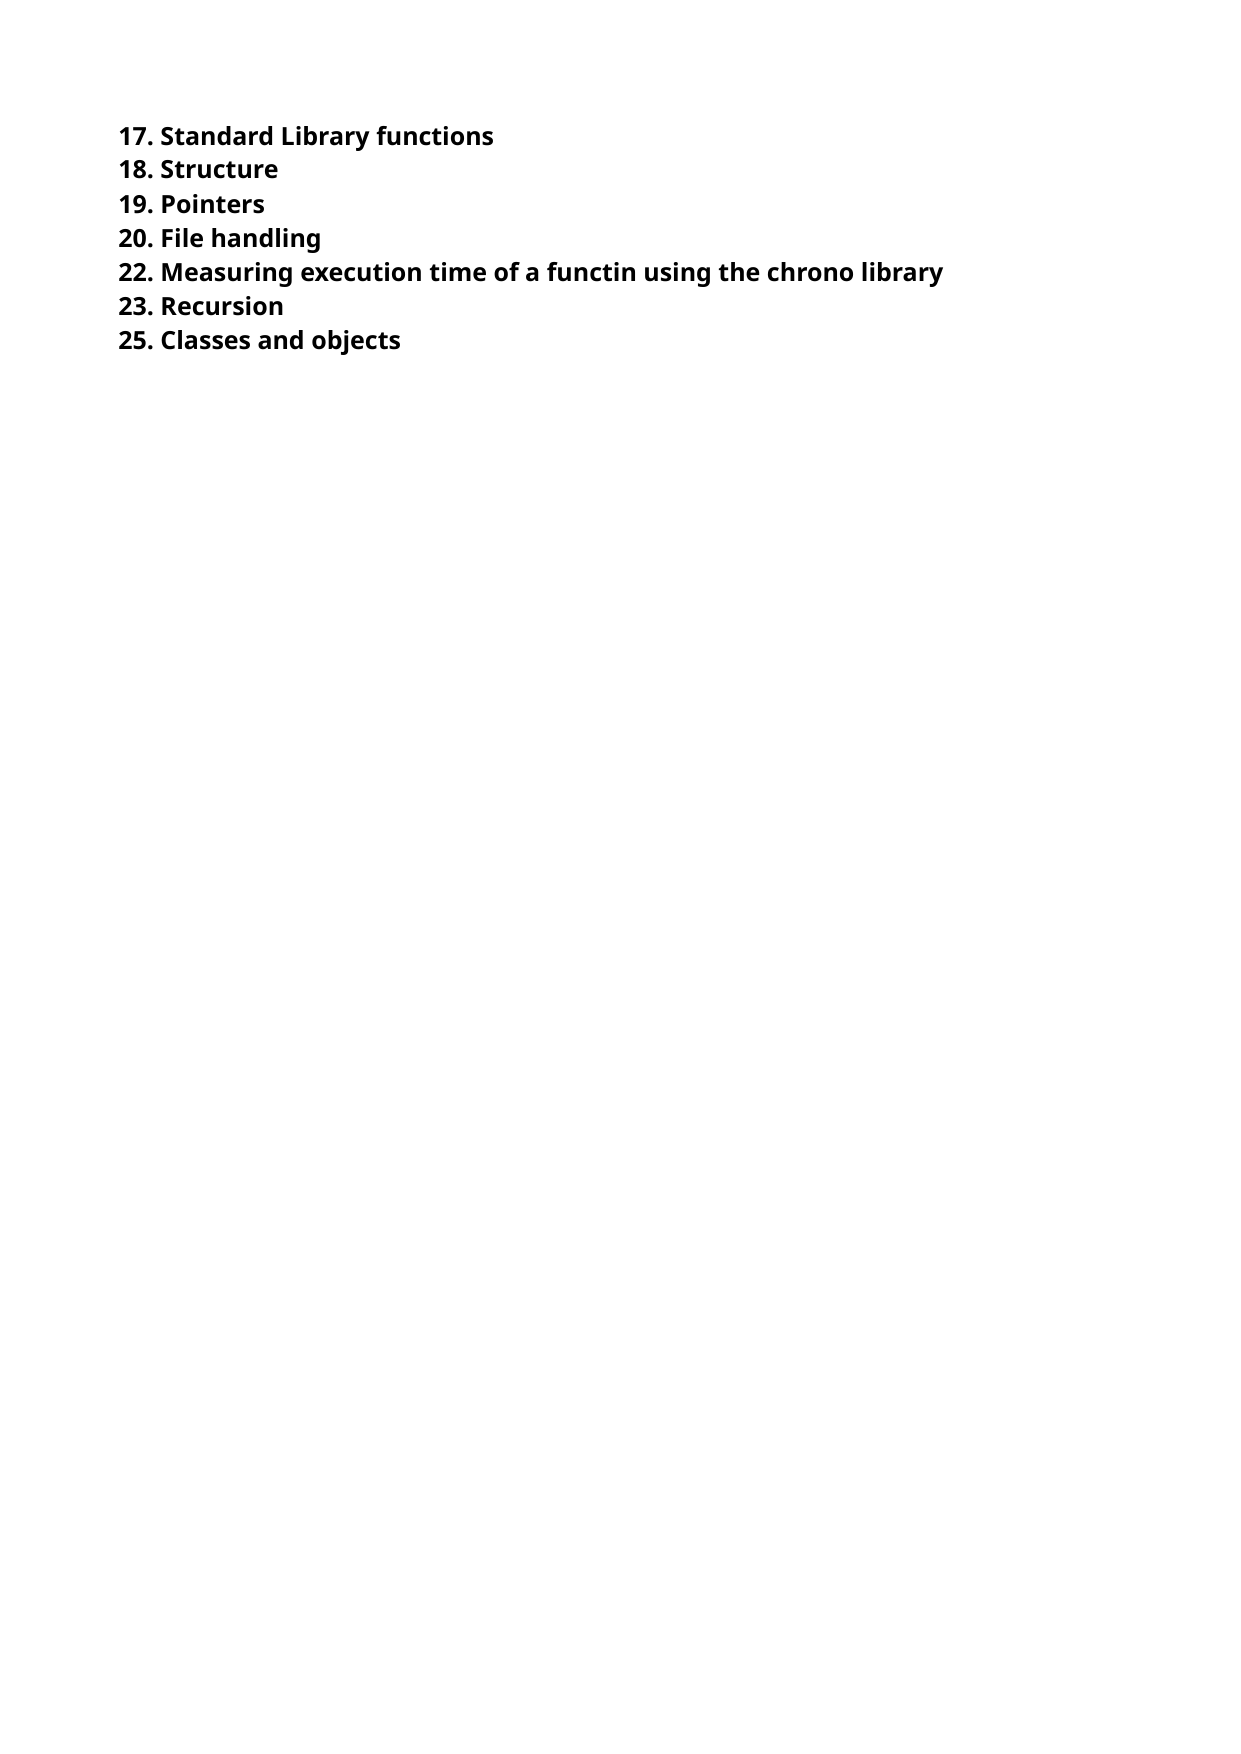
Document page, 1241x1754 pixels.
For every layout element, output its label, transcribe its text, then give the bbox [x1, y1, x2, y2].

text 19. Pointers [118, 186, 1122, 220]
text 18. Structure [118, 152, 1122, 186]
text 25. Classes and objects [118, 322, 1122, 357]
text 23. Recursion [118, 288, 1122, 322]
text 17. Standard Library functions [118, 118, 1122, 152]
text 20. File handling [118, 220, 1122, 254]
text 22. Measuring execution time of a functin using the chrono library [118, 254, 1122, 288]
